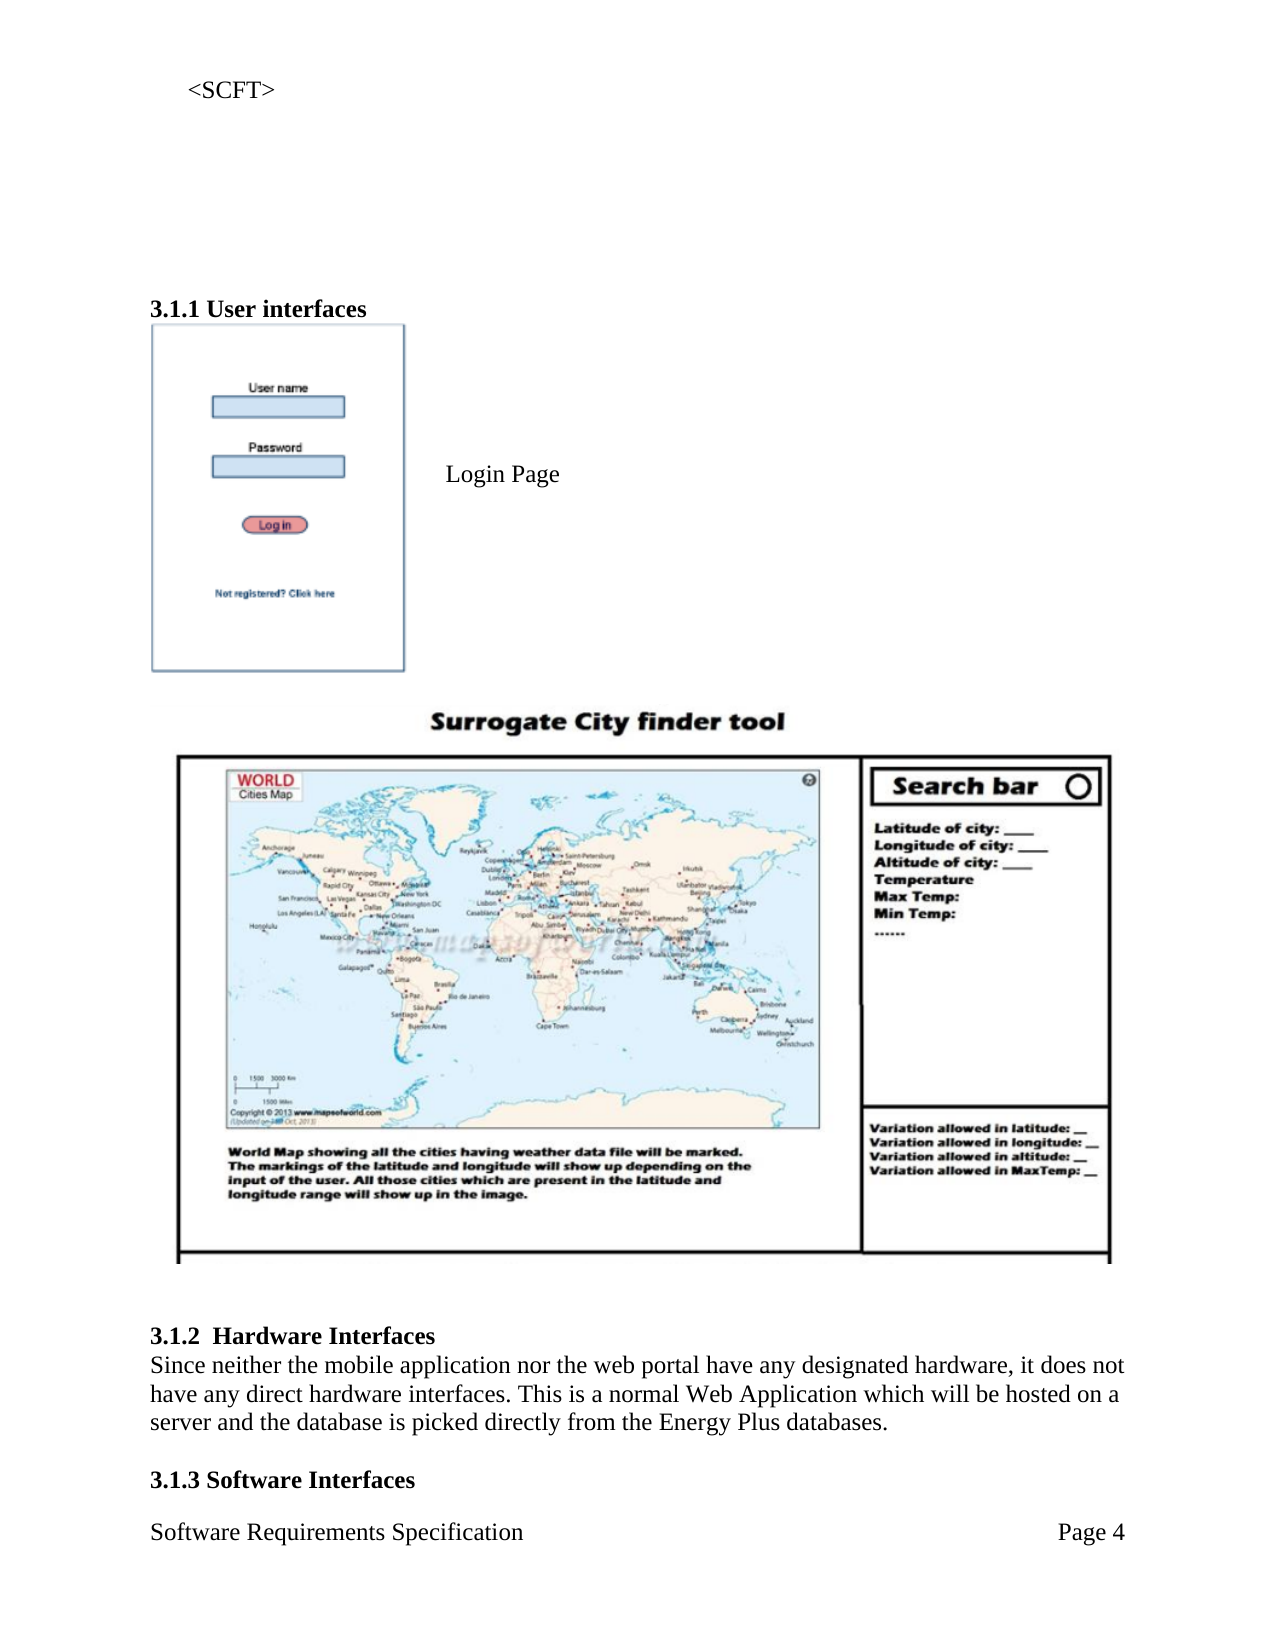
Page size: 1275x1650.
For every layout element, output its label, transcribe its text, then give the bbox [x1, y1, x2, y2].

picture [150, 322, 408, 676]
text 3.1.2 Hardware Interfaces [150, 1321, 1125, 1350]
text Since neither the mobile application nor the web portal have any designated hardware, it does not have any direct hardware interfaces. This is a normal Web Application which will be hosted on a server and the database is picked directly from the Energy Plus databases. [150, 1350, 1125, 1436]
picture [150, 704, 1125, 1264]
text 3.1.1 User interfaces [150, 294, 1125, 322]
text 3.1.3 Software Interfaces [150, 1465, 1125, 1494]
text Login Page [408, 322, 1125, 676]
